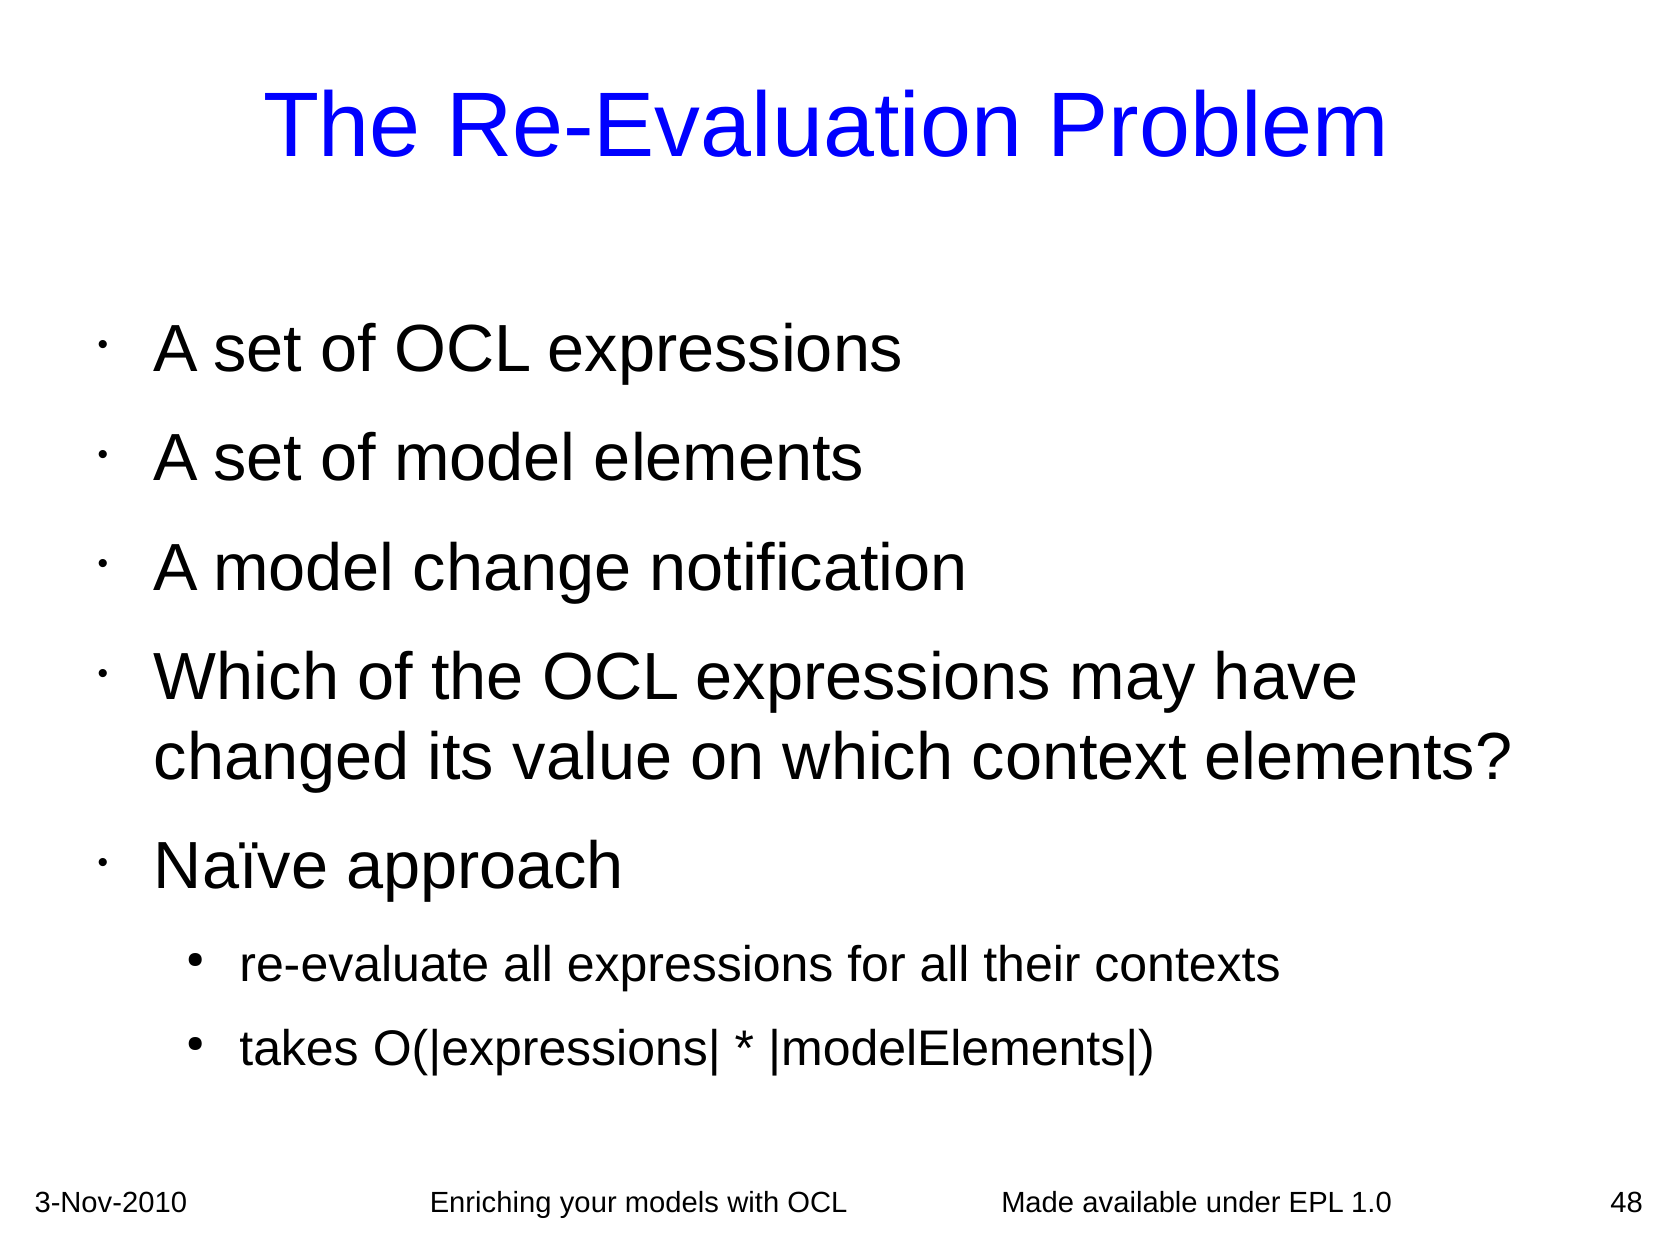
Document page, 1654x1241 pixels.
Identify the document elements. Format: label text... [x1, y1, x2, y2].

title The Re-Evaluation Problem [82, 49, 1571, 257]
list A set of OCL expressions A set of model elements A model change notification Which of the OCL expressions may have changed its value on which context elements? Naïve approach re-evaluate all expressions for all their contexts takes O(|expressions| * |modelElements|) [82, 289, 1571, 1108]
